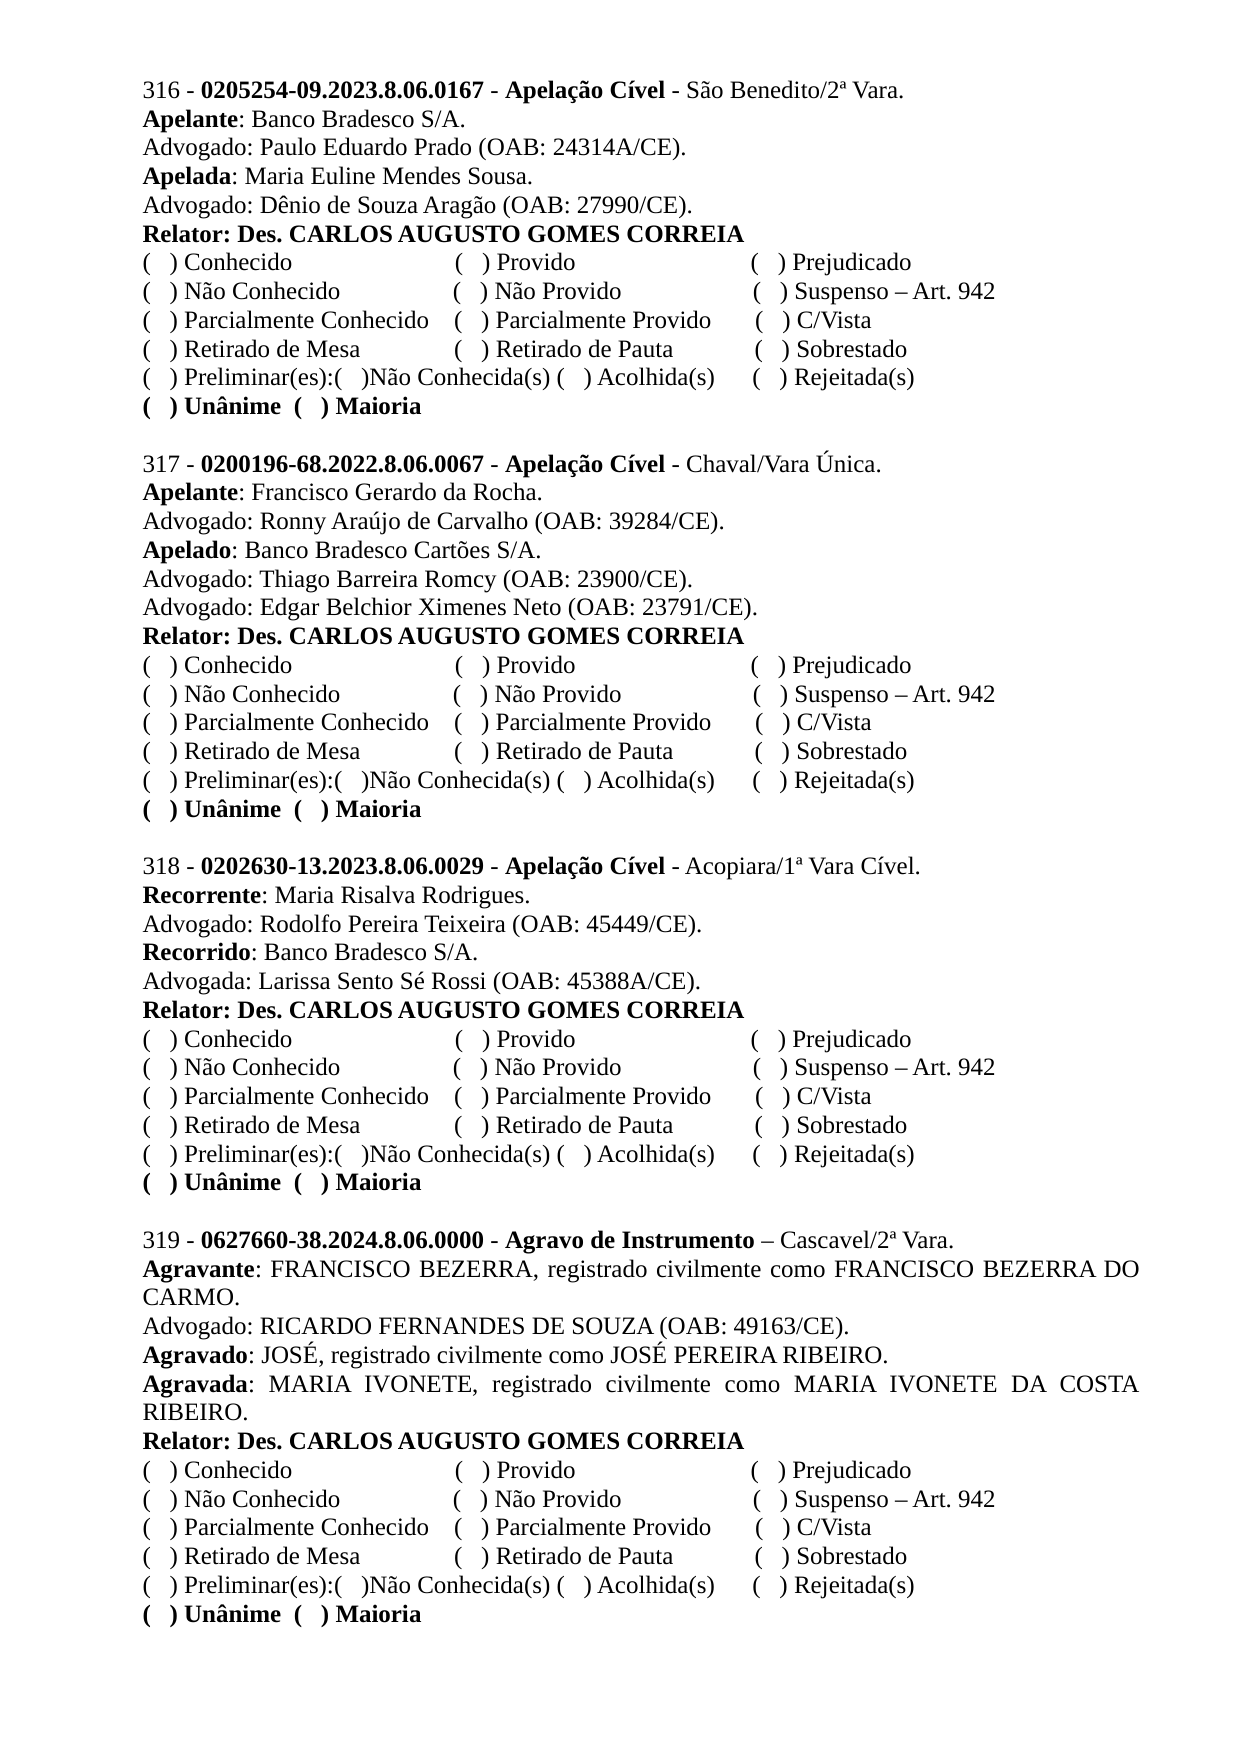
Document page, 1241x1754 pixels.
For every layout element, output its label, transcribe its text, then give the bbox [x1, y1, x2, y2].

text Relator: Des. CARLOS AUGUSTO GOMES CORREIA [142, 219, 1141, 247]
text Advogada: Larissa Sento Sé Rossi (OAB: 45388A/CE). [142, 966, 1141, 995]
text 316 - 0205254-09.2023.8.06.0167 - Apelação Cível - São Benedito/2ª Vara. [142, 75, 1141, 104]
text ( ) Não Conhecido ( ) Não Provido ( ) Suspenso – Art. 942 [142, 1484, 1158, 1512]
text ( ) Retirado de Mesa ( ) Retirado de Pauta ( ) Sobrestado [142, 1110, 1158, 1139]
text ( ) Conhecido ( ) Provido ( ) Prejudicado [142, 247, 1141, 276]
text Advogado: Paulo Eduardo Prado (OAB: 24314A/CE). [142, 132, 1141, 161]
text ( ) Preliminar(es):( )Não Conhecida(s) ( ) Acolhida(s) ( ) Rejeitada(s) [142, 362, 1158, 391]
text 318 - 0202630-13.2023.8.06.0029 - Apelação Cível - Acopiara/1ª Vara Cível. [142, 851, 1141, 880]
text Relator: Des. CARLOS AUGUSTO GOMES CORREIA [142, 1426, 1141, 1455]
text Apelada: Maria Euline Mendes Sousa. [142, 161, 1141, 190]
text ( ) Parcialmente Conhecido ( ) Parcialmente Provido ( ) C/Vista [142, 1512, 1158, 1541]
text ( ) Conhecido ( ) Provido ( ) Prejudicado [142, 650, 1141, 679]
text ( ) Retirado de Mesa ( ) Retirado de Pauta ( ) Sobrestado [142, 334, 1158, 362]
text ( ) Parcialmente Conhecido ( ) Parcialmente Provido ( ) C/Vista [142, 707, 1158, 736]
text ( ) Preliminar(es):( )Não Conhecida(s) ( ) Acolhida(s) ( ) Rejeitada(s) [142, 1570, 1158, 1599]
text Apelante: Banco Bradesco S/A. [142, 104, 1141, 132]
text Advogado: Dênio de Souza Aragão (OAB: 27990/CE). [142, 190, 1141, 219]
text ( ) Retirado de Mesa ( ) Retirado de Pauta ( ) Sobrestado [142, 736, 1158, 765]
text ( ) Não Conhecido ( ) Não Provido ( ) Suspenso – Art. 942 [142, 276, 1158, 305]
text ( ) Não Conhecido ( ) Não Provido ( ) Suspenso – Art. 942 [142, 1052, 1158, 1081]
text Agravado: JOSÉ, registrado civilmente como JOSÉ PEREIRA RIBEIRO. [142, 1340, 1141, 1369]
text ( ) Unânime ( ) Maioria [142, 391, 1158, 420]
text ( ) Parcialmente Conhecido ( ) Parcialmente Provido ( ) C/Vista [142, 1081, 1158, 1110]
text Apelado: Banco Bradesco Cartões S/A. [142, 535, 1141, 564]
text Relator: Des. CARLOS AUGUSTO GOMES CORREIA [142, 995, 1141, 1024]
text Advogado: Ronny Araújo de Carvalho (OAB: 39284/CE). [142, 506, 1141, 535]
text Advogado: Thiago Barreira Romcy (OAB: 23900/CE). [142, 564, 1141, 592]
text 319 - 0627660-38.2024.8.06.0000 - Agravo de Instrumento – Cascavel/2ª Vara. [142, 1225, 1141, 1254]
text Advogado: Edgar Belchior Ximenes Neto (OAB: 23791/CE). [142, 592, 1141, 621]
text Recorrente: Maria Risalva Rodrigues. [142, 880, 1141, 909]
text ( ) Unânime ( ) Maioria [142, 1167, 1158, 1196]
text Recorrido: Banco Bradesco S/A. [142, 937, 1141, 966]
text 317 - 0200196-68.2022.8.06.0067 - Apelação Cível - Chaval/Vara Única. [142, 449, 1141, 477]
text Agravante: FRANCISCO BEZERRA, registrado civilmente como FRANCISCO BEZERRA DO CARMO. [142, 1254, 1141, 1311]
text ( ) Retirado de Mesa ( ) Retirado de Pauta ( ) Sobrestado [142, 1541, 1158, 1570]
text ( ) Unânime ( ) Maioria [142, 1599, 1158, 1627]
text ( ) Preliminar(es):( )Não Conhecida(s) ( ) Acolhida(s) ( ) Rejeitada(s) [142, 1139, 1158, 1167]
text ( ) Parcialmente Conhecido ( ) Parcialmente Provido ( ) C/Vista [142, 305, 1158, 334]
text Relator: Des. CARLOS AUGUSTO GOMES CORREIA [142, 621, 1141, 650]
text Advogado: Rodolfo Pereira Teixeira (OAB: 45449/CE). [142, 909, 1141, 937]
text ( ) Preliminar(es):( )Não Conhecida(s) ( ) Acolhida(s) ( ) Rejeitada(s) [142, 765, 1158, 794]
text ( ) Unânime ( ) Maioria [142, 794, 1158, 822]
text ( ) Conhecido ( ) Provido ( ) Prejudicado [142, 1024, 1141, 1052]
text ( ) Conhecido ( ) Provido ( ) Prejudicado [142, 1455, 1141, 1484]
text Advogado: RICARDO FERNANDES DE SOUZA (OAB: 49163/CE). [142, 1311, 1141, 1340]
text Agravada: MARIA IVONETE, registrado civilmente como MARIA IVONETE DA COSTA RIBEIRO. [142, 1369, 1141, 1426]
text ( ) Não Conhecido ( ) Não Provido ( ) Suspenso – Art. 942 [142, 679, 1158, 707]
text Apelante: Francisco Gerardo da Rocha. [142, 477, 1141, 506]
